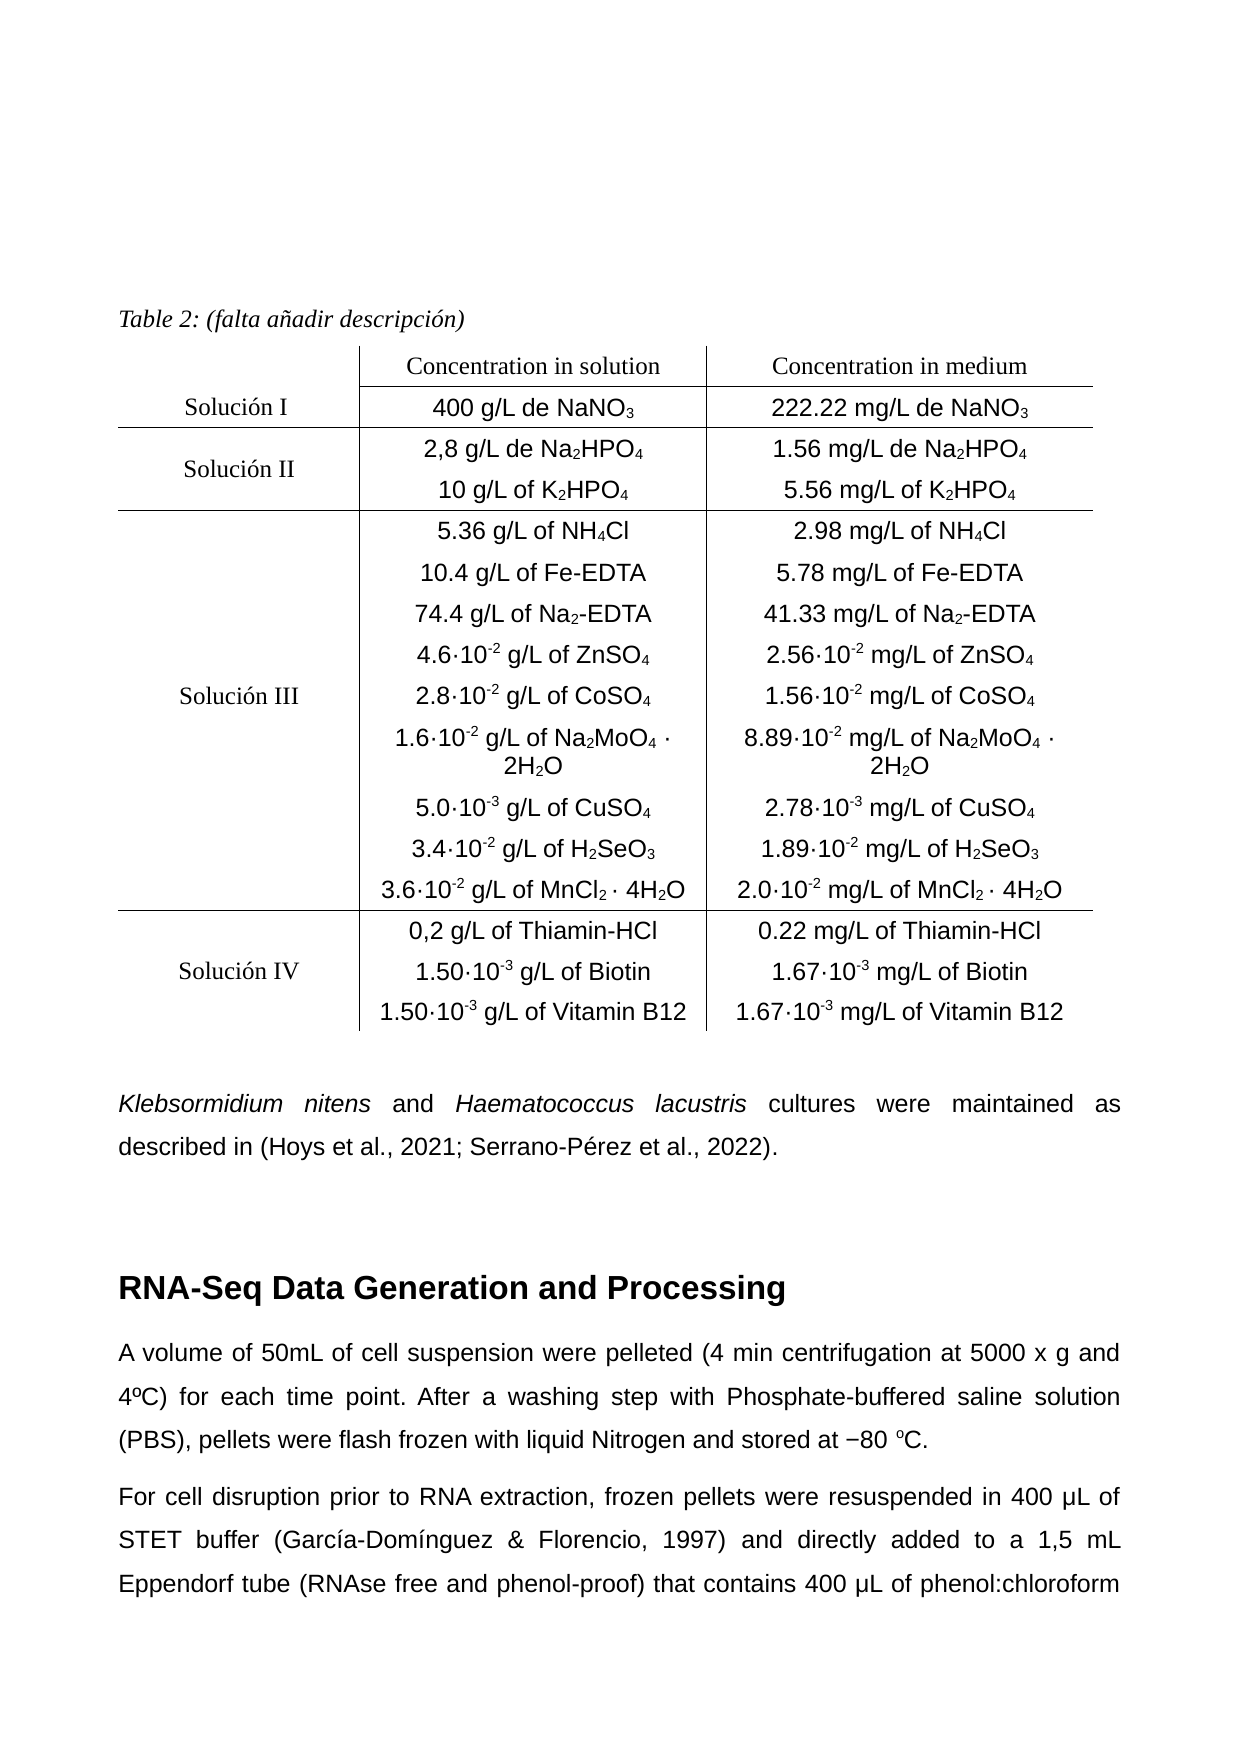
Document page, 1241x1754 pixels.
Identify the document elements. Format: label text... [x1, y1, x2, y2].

table_cell 1.56·10-2 mg/L of CoSO4 [707, 675, 1093, 716]
table_cell 0.22 mg/L of Thiamin-HCl [707, 911, 1093, 951]
table_cell 41.33 mg/L of Na2-EDTA [707, 592, 1093, 633]
table_cell 1.6·10-2 g/L of Na2MoO4 · 2H2O [360, 716, 706, 786]
table_cell 10.4 g/L of Fe-EDTA [360, 551, 706, 592]
table_cell Solución II [118, 428, 359, 509]
table_cell 74.4 g/L of Na2-EDTA [360, 592, 706, 633]
table_cell 2.8·10-2 g/L of CoSO4 [360, 675, 706, 716]
table_header [118, 346, 359, 386]
table_cell 1.50·10-3 g/L of Vitamin B12 [360, 991, 706, 1031]
table_cell 1.67·10-3 mg/L of Biotin [707, 951, 1093, 991]
table_cell Solución IV [118, 911, 359, 1031]
table_cell 5.0·10-3 g/L of CuSO4 [360, 786, 706, 827]
table_cell 1.56 mg/L de Na2HPO4 [707, 428, 1093, 468]
table_cell 400 g/L de NaNO3 [360, 387, 706, 427]
table_cell 3.6·10-2 g/L of MnCl2 · 4H2O [360, 868, 706, 909]
table_cell Solución III [118, 511, 359, 909]
table_cell 2.78·10-3 mg/L of CuSO4 [707, 786, 1093, 827]
table_header Concentration in solution [360, 346, 706, 386]
table_cell 2,8 g/L de Na2HPO4 [360, 428, 706, 468]
subtitle RNA-Seq Data Generation and Processing [118, 1268, 1122, 1307]
table_cell 3.4·10-2 g/L of H2SeO3 [360, 827, 706, 868]
table_cell 5.56 mg/L of K2HPO4 [707, 468, 1093, 509]
text Klebsormidium nitens and Haematococcus lacustris cultures were maintained as described in (Hoys et al., 2021; Serrano-Pérez et al., 2022)⁠. [118, 1089, 1122, 1161]
table_cell 4.6·10-2 g/L of ZnSO4 [360, 633, 706, 674]
text A volume of 50mL of cell suspension were pelleted (4 min centrifugation at 5000 x g and 4ºC) for each time point. After a washing step with Phosphate-buffered saline solution (PBS), pellets were flash frozen with liquid Nitrogen and stored at −80 oC. [118, 1338, 1122, 1453]
table_cell Solución I [118, 386, 359, 427]
text For cell disruption prior to RNA extraction, frozen pellets were resuspended in 400 μL of STET buffer (García-Domínguez & Florencio, 1997)⁠ and directly added to a 1,5 mL Eppendorf tube (RNAse free and phenol-proof) that contains 400 μL of phenol:chloroform [118, 1482, 1122, 1597]
table_header Concentration in medium [707, 346, 1093, 386]
text Table 2: (falta añadir descripción) [118, 304, 1122, 333]
table_cell 1.89·10-2 mg/L of H2SeO3 [707, 827, 1093, 868]
table_cell 5.36 g/L of NH4Cl [360, 511, 706, 551]
table_cell 2.56·10-2 mg/L of ZnSO4 [707, 633, 1093, 674]
table_cell 0,2 g/L of Thiamin-HCl [360, 911, 706, 951]
table_cell 1.67·10-3 mg/L of Vitamin B12 [707, 991, 1093, 1031]
table_cell 10 g/L of K2HPO4 [360, 468, 706, 509]
table_cell 8.89·10-2 mg/L of Na2MoO4 · 2H2O [707, 716, 1093, 786]
table_cell 1.50·10-3 g/L of Biotin [360, 951, 706, 991]
table_cell 2.98 mg/L of NH4Cl [707, 511, 1093, 551]
table_cell 5.78 mg/L of Fe-EDTA [707, 551, 1093, 592]
table_cell 2.0·10-2 mg/L of MnCl2 · 4H2O [707, 868, 1093, 909]
table_cell 222.22 mg/L de NaNO3 [707, 387, 1093, 427]
